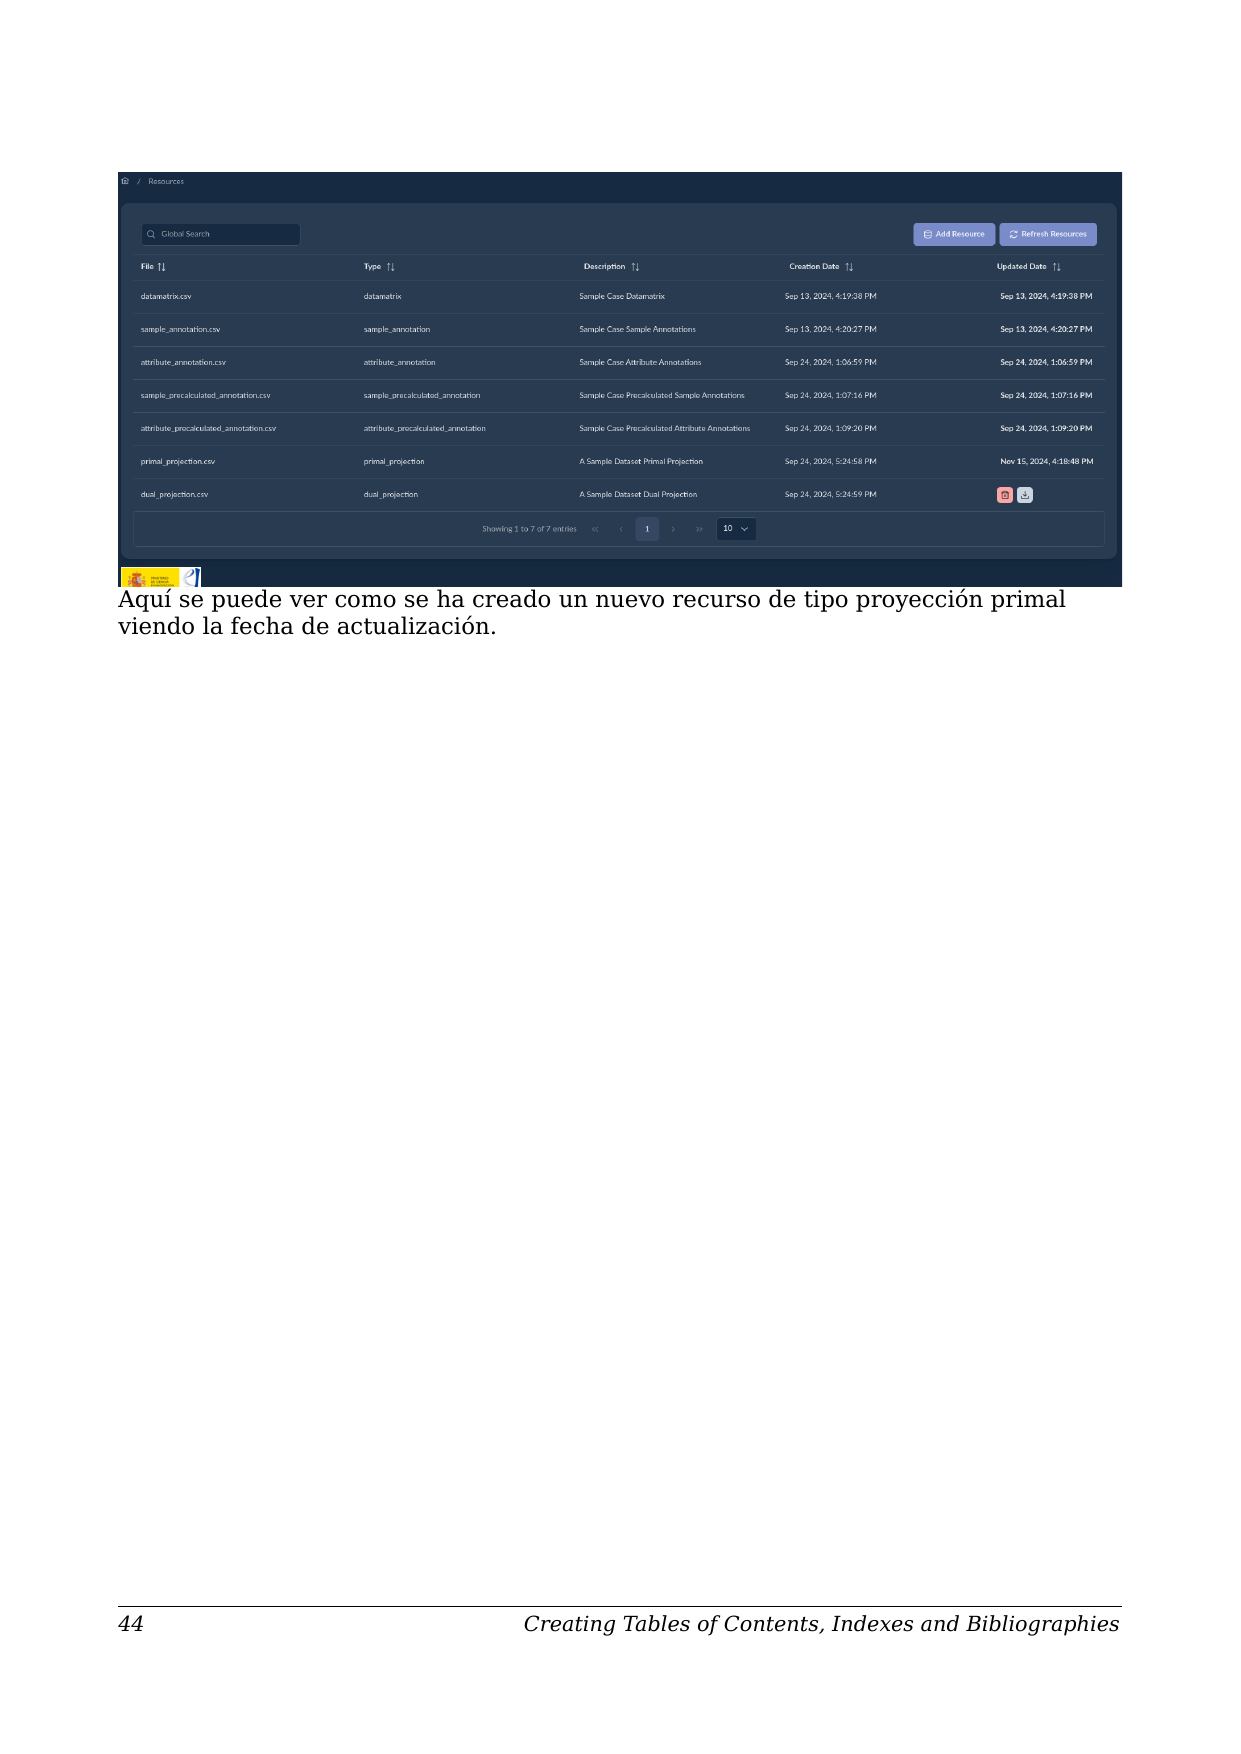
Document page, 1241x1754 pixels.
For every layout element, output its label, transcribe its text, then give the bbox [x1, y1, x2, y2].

text Aquí se puede ver como se ha creado un nuevo recurso de tipo proyección primal viendo la fecha de actualización. [118, 587, 1122, 639]
picture [118, 172, 1123, 587]
